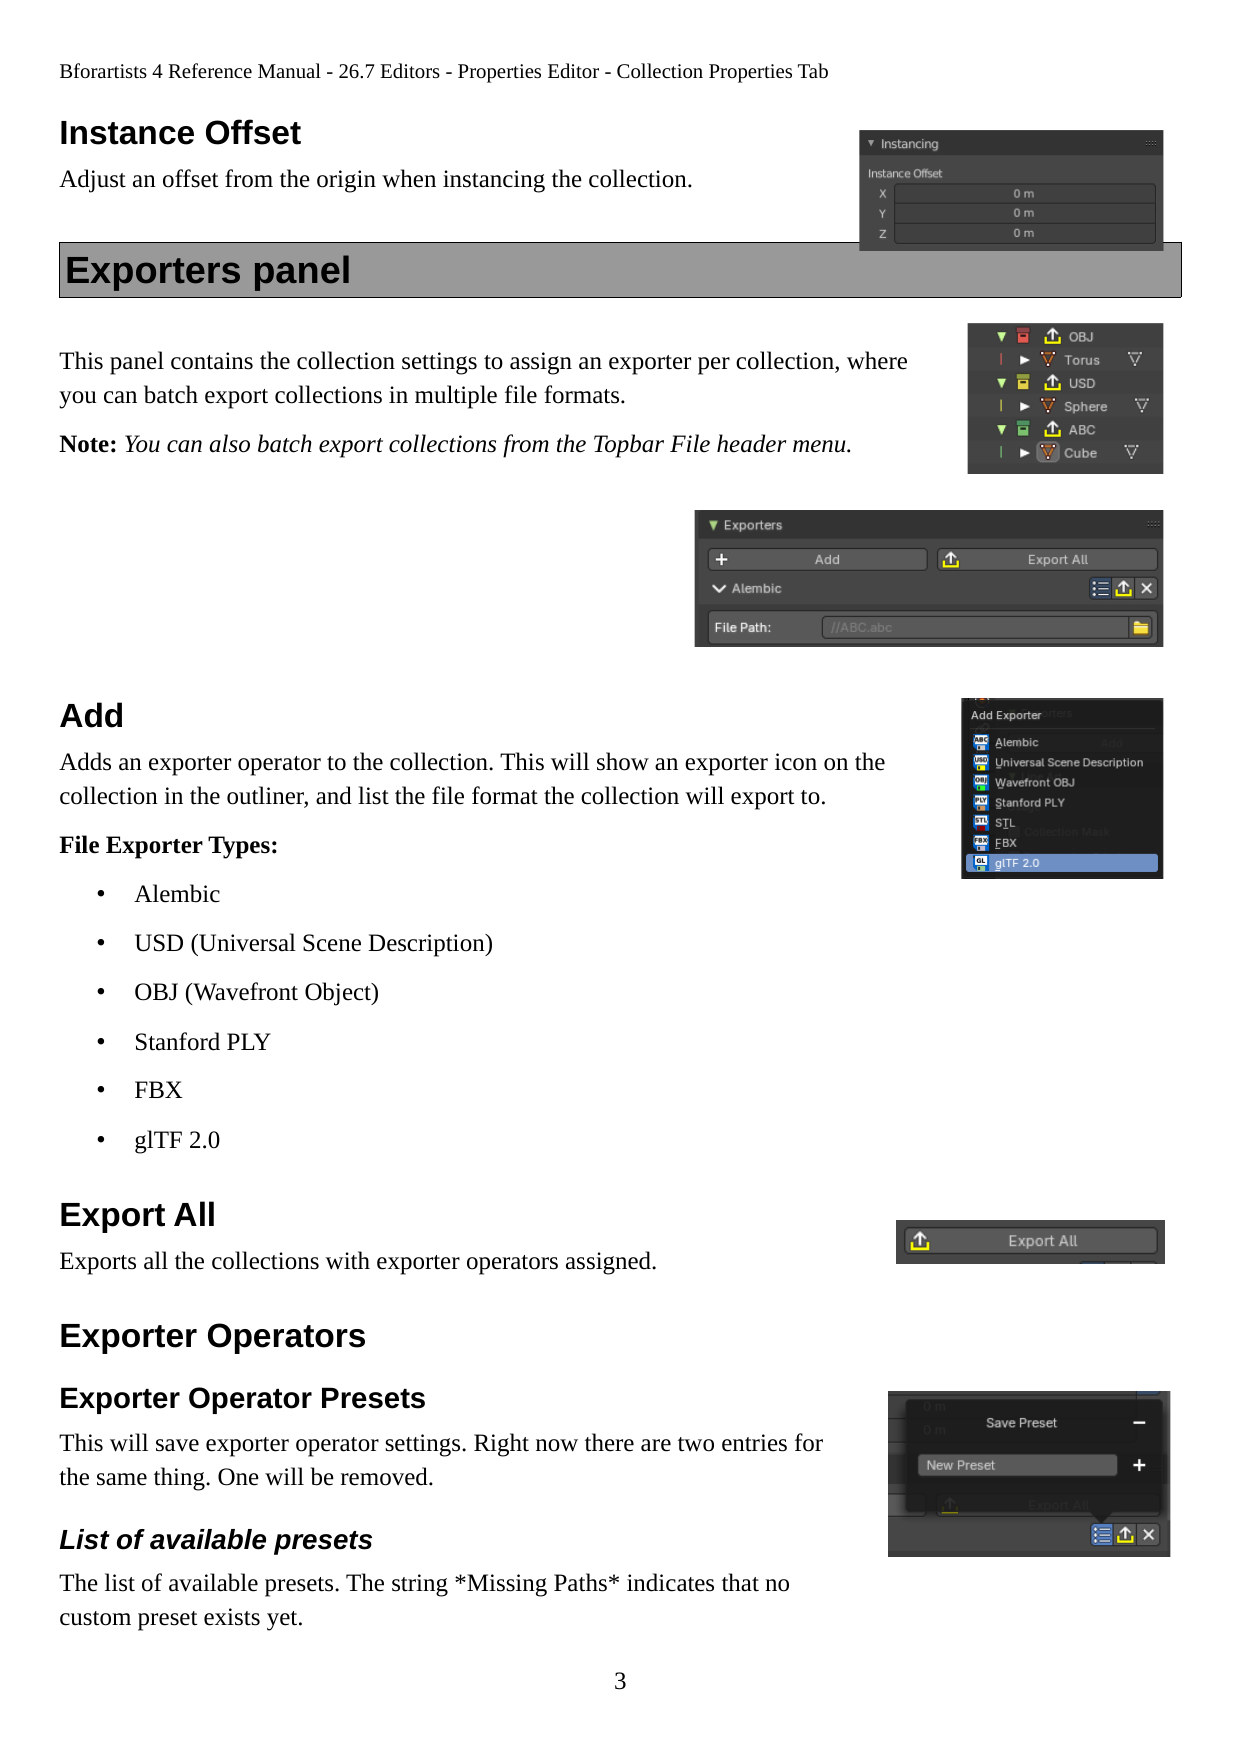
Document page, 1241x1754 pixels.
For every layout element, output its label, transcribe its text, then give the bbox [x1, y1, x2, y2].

picture [896, 1220, 1165, 1264]
text Adjust an offset from the origin when instancing the collection. [59, 164, 859, 192]
list USD (Universal Scene Description) [97, 928, 1181, 957]
table_header Exporters panel [60, 243, 1181, 297]
subtitle List of available presets [59, 1524, 888, 1556]
list Stanford PLY [97, 1027, 1181, 1055]
subtitle Export All [59, 1194, 1181, 1233]
list Alembic [97, 879, 1181, 908]
text This will save exporter operator settings. Right now there are two entries for the same thing. One will be removed. [59, 1428, 888, 1491]
picture [694, 510, 1164, 647]
list FBX [97, 1076, 1181, 1104]
text Note: You can also batch export collections from the Topbar File header menu. [59, 429, 967, 458]
subtitle Exporter Operator Presets [59, 1381, 1181, 1415]
list glTF 2.0 [97, 1125, 1181, 1153]
text This panel contains the collection settings to assign an exporter per collection, where you can batch export collections in multiple file formats. [59, 346, 967, 409]
picture [859, 130, 1164, 251]
text The list of available presets. The string *Missing Paths* indicates that no custom preset exists yet. [59, 1568, 1181, 1631]
picture [961, 698, 1164, 879]
subtitle Exporter Operators [59, 1316, 1181, 1354]
text [1164, 830, 1181, 859]
text Exports all the collections with exporter operators assigned. [59, 1246, 1181, 1274]
subtitle Add [59, 696, 1181, 734]
list OBJ (Wavefront Object) [97, 977, 1181, 1006]
text File Exporter Types: [59, 830, 961, 859]
text Adds an exporter operator to the collection. This will show an exporter icon on the collection in the outliner, and list the file format the collection will export to. [59, 747, 961, 810]
picture [888, 1391, 1171, 1557]
subtitle Instance Offset [59, 113, 1181, 151]
picture [967, 323, 1164, 474]
